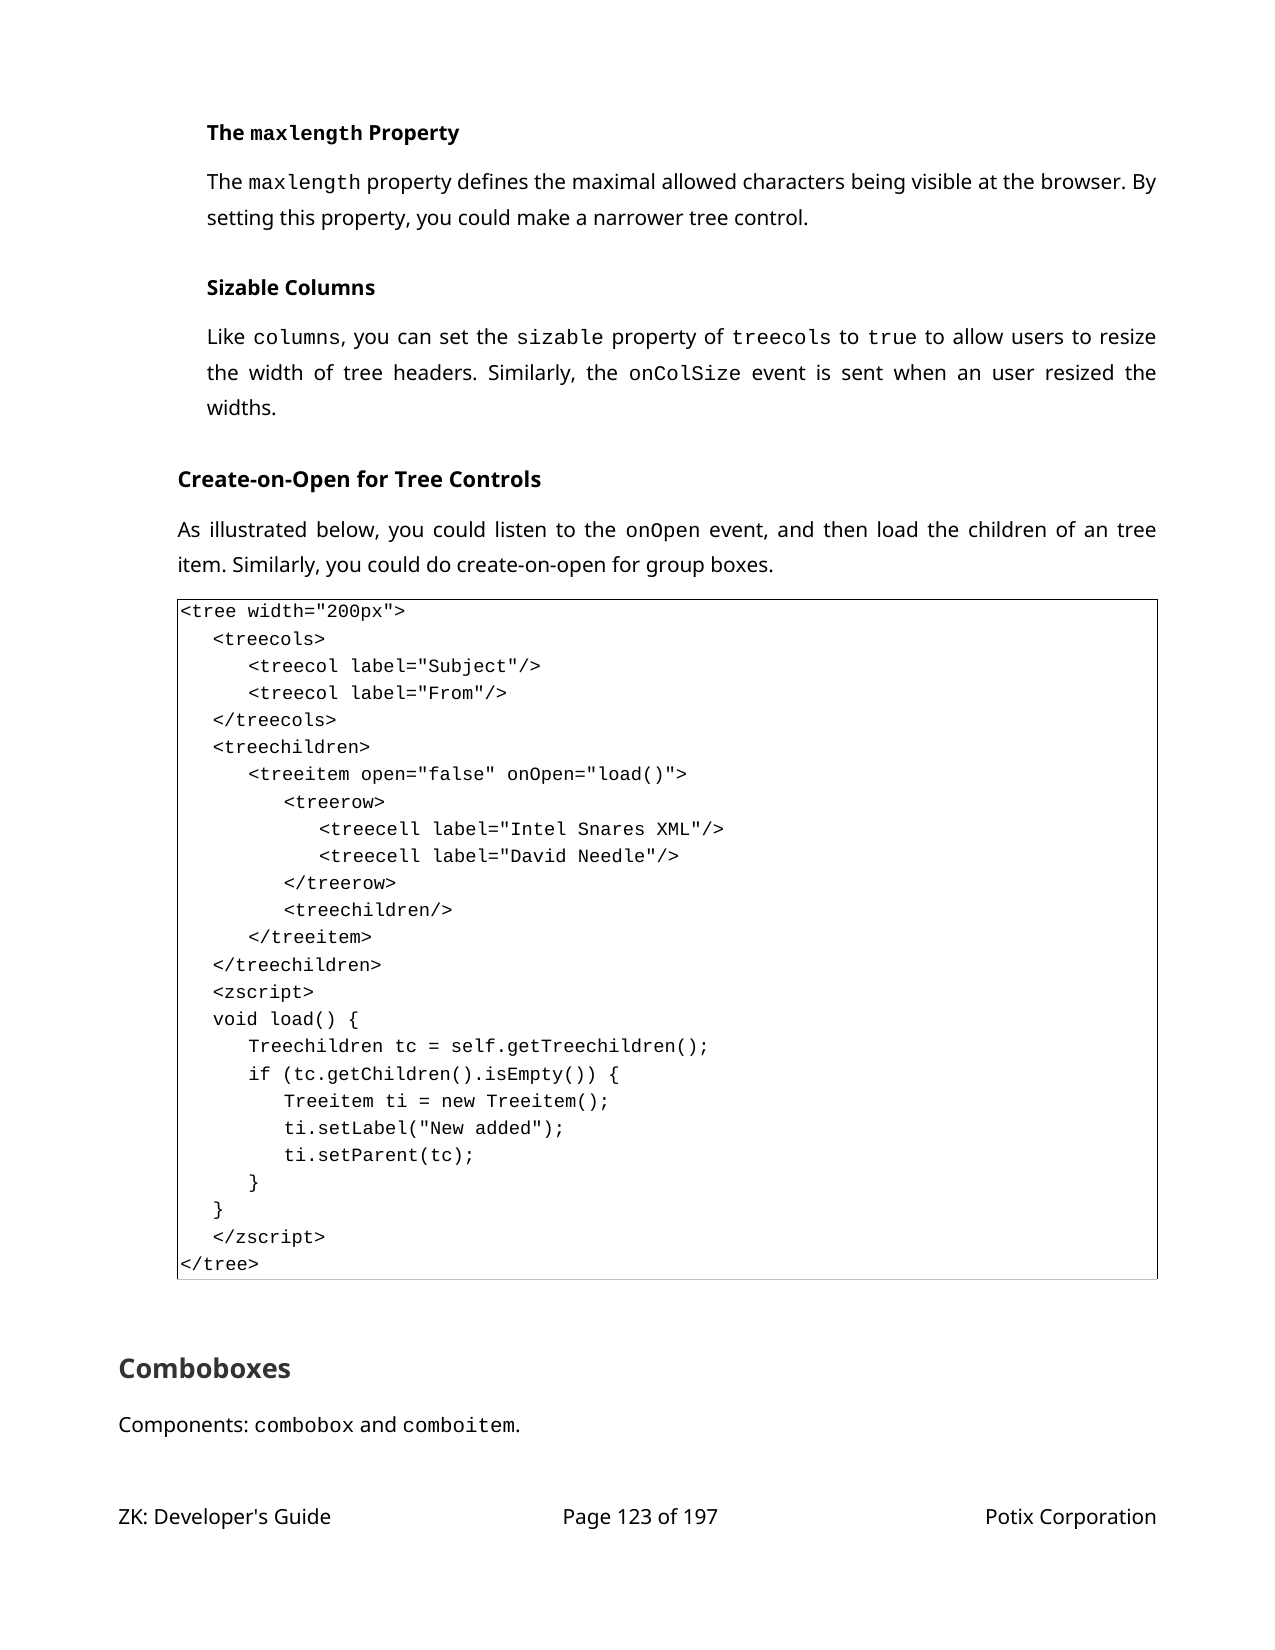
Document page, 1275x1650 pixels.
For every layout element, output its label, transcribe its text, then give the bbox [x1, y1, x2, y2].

subtitle Comboboxes [118, 1350, 1157, 1387]
text } [178, 1170, 1157, 1194]
text <treecell label="David Needle"/> [178, 844, 1157, 868]
text ti.setLabel("New added"); [178, 1116, 1157, 1140]
text void load() { [178, 1007, 1157, 1031]
text </treerow> [178, 871, 1157, 895]
text Treeitem ti = new Treeitem(); [178, 1088, 1157, 1113]
text <treecol label="Subject"/> [178, 653, 1157, 678]
text Like columns, you can set the sizable property of treecols to true to allow users to resize the width of tree headers. Similarly, the onColSize event is sent when an user resized the widths. [207, 322, 1157, 422]
text </treecols> [178, 708, 1157, 732]
text <treecol label="From"/> [178, 681, 1157, 705]
subtitle The maxlength Property [207, 118, 1157, 147]
text The maxlength property defines the maximal allowed characters being visible at the browser. By setting this property, you could make a narrower tree control. [207, 167, 1157, 231]
text <treecell label="Intel Snares XML"/> [178, 817, 1157, 841]
text <treechildren/> [178, 898, 1157, 922]
text </treeitem> [178, 925, 1157, 950]
text </tree> [178, 1252, 1157, 1279]
text if (tc.getChildren().isEmpty()) { [178, 1061, 1157, 1086]
text } [178, 1197, 1157, 1222]
subtitle Sizable Columns [207, 273, 1157, 302]
text <treerow> [178, 789, 1157, 814]
text <treecols> [178, 626, 1157, 651]
text <tree width="200px"> [178, 600, 1157, 623]
text </treechildren> [178, 953, 1157, 977]
text <treeitem open="false" onOpen="load()"> [178, 762, 1157, 787]
text </zscript> [178, 1224, 1157, 1249]
subtitle Create-on-Open for Tree Controls [177, 464, 1157, 494]
text Treechildren tc = self.getTreechildren(); [178, 1034, 1157, 1058]
text ti.setParent(tc); [178, 1143, 1157, 1167]
text Components: combobox and comboitem. [118, 1410, 1157, 1439]
text As illustrated below, you could listen to the onOpen event, and then load the children of an tree item. Similarly, you could do create-on-open for group boxes. [177, 515, 1157, 578]
text <treechildren> [178, 735, 1157, 759]
text <zscript> [178, 980, 1157, 1004]
